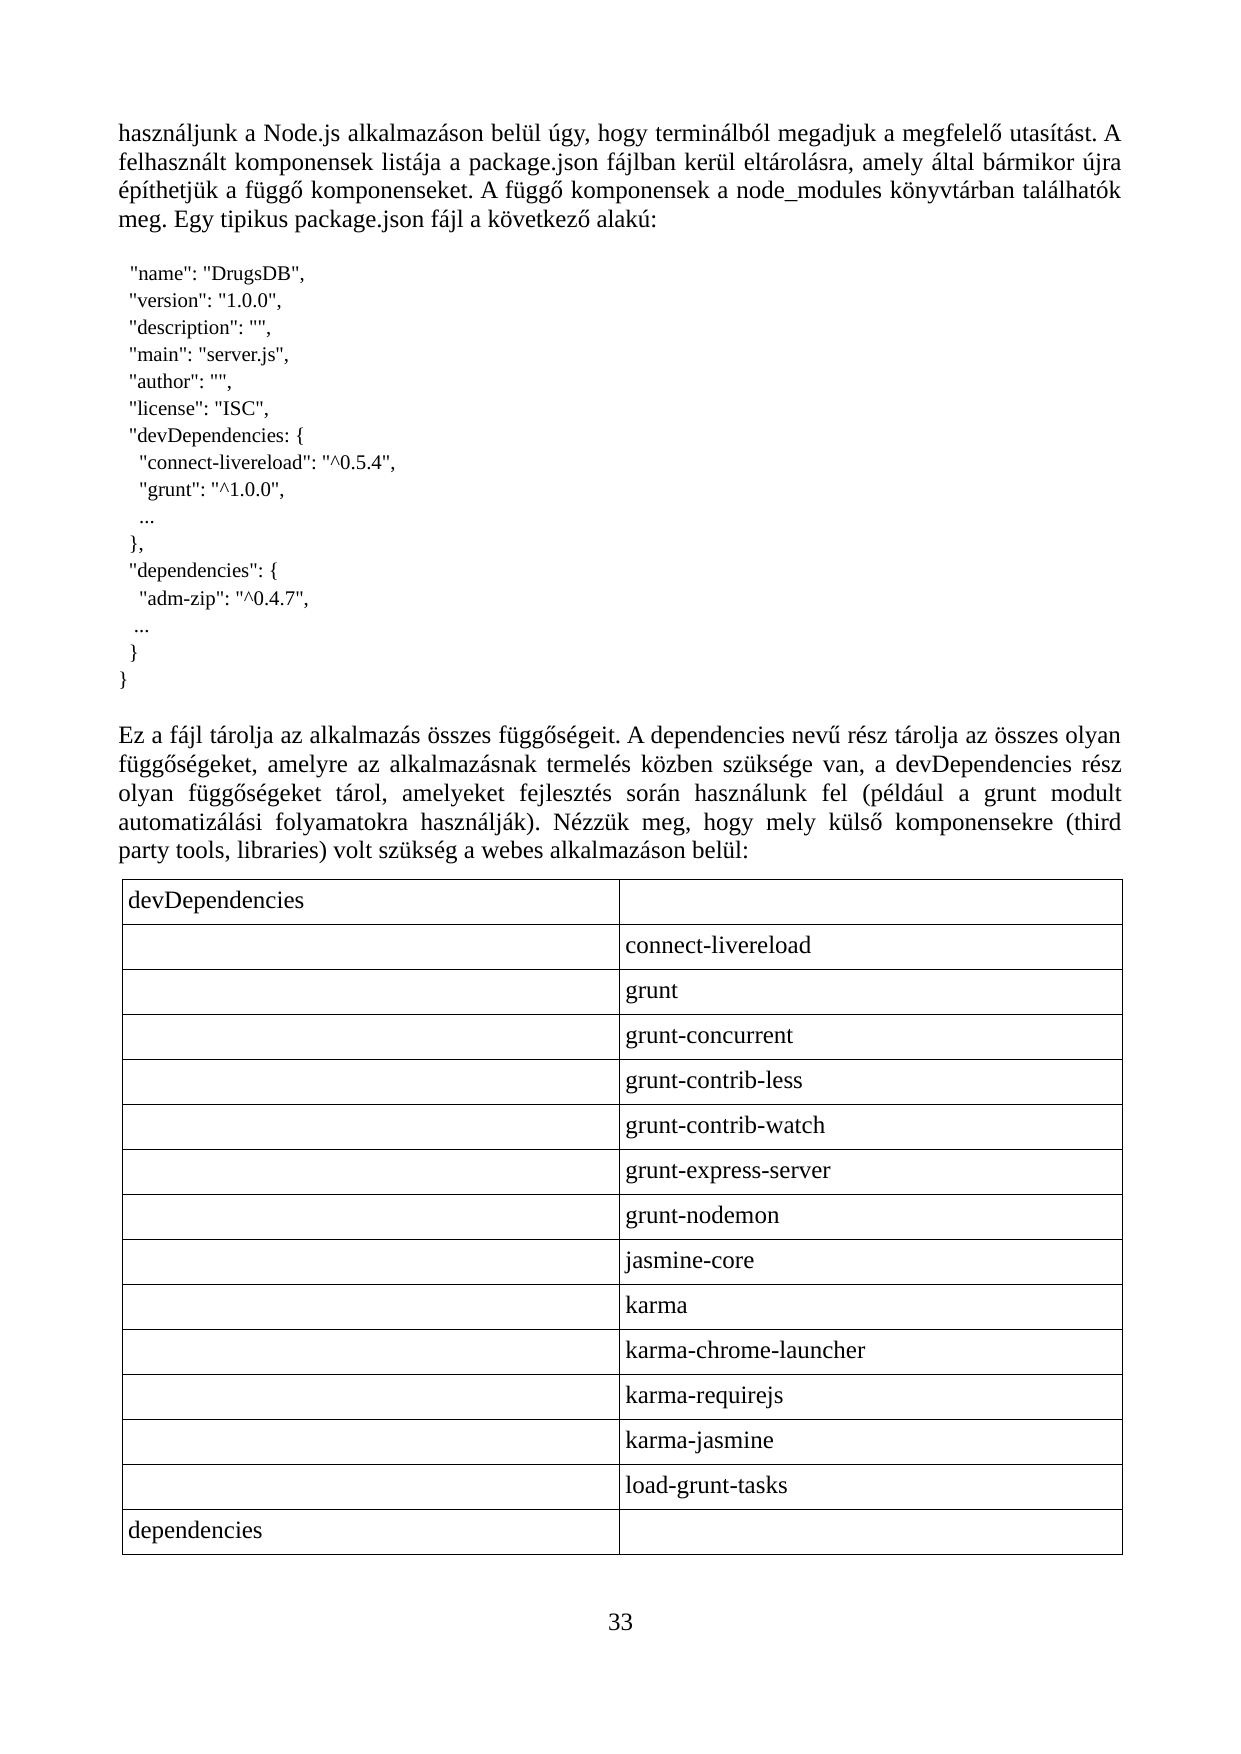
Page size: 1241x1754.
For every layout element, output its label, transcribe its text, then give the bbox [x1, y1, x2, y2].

text "name": "DrugsDB", [118, 263, 1122, 284]
table_cell [123, 1195, 619, 1239]
table_cell grunt-concurrent [620, 1015, 1122, 1059]
text "version": "1.0.0", [118, 290, 1122, 311]
table_cell [123, 1465, 619, 1509]
table_cell karma [620, 1285, 1122, 1329]
text ... [118, 615, 1122, 636]
table_cell [123, 1240, 619, 1284]
table_cell grunt-contrib-watch [620, 1105, 1122, 1149]
table_cell [123, 925, 619, 969]
table_cell [620, 1510, 1122, 1554]
text "main": "server.js", [118, 344, 1122, 365]
text } [118, 669, 1122, 690]
table_cell grunt-nodemon [620, 1195, 1122, 1239]
text "devDependencies: { [118, 426, 1122, 447]
table_header devDependencies [123, 880, 619, 924]
text ... [118, 507, 1122, 528]
text "description": "", [118, 317, 1122, 338]
table_cell load-grunt-tasks [620, 1465, 1122, 1509]
table_cell [123, 1420, 619, 1464]
table_cell [123, 1015, 619, 1059]
text "connect-livereload": "^0.5.4", [118, 453, 1122, 474]
table_cell [123, 1060, 619, 1104]
table_cell connect-livereload [620, 925, 1122, 969]
text "author": "", [118, 371, 1122, 392]
table_cell jasmine-core [620, 1240, 1122, 1284]
table_cell [123, 1330, 619, 1374]
table_cell [123, 1105, 619, 1149]
table_cell [123, 970, 619, 1014]
table_cell grunt [620, 970, 1122, 1014]
table_cell [123, 1375, 619, 1419]
text "grunt": "^1.0.0", [118, 480, 1122, 501]
table_cell [123, 1150, 619, 1194]
table_cell karma-jasmine [620, 1420, 1122, 1464]
text "dependencies": { [118, 561, 1122, 582]
table_header [620, 880, 1122, 924]
table_cell grunt-express-server [620, 1150, 1122, 1194]
title Ez a fájl tárolja az alkalmazás összes függőségeit. A dependencies nevű rész tárolja az összes olyan függőségeket, amelyre az alkalmazásnak termelés közben szüksége van, a devDependencies rész olyan függőségeket tárol, amelyeket fejlesztés során használunk fel (például a grunt modult automatizálási folyamatokra használják). Nézzük meg, hogy mely külső komponensekre (third party tools, libraries) volt szükség a webes alkalmazáson belül: [118, 720, 1122, 864]
text "license": "ISC", [118, 398, 1122, 419]
text } [118, 642, 1122, 663]
text }, [118, 534, 1122, 555]
table_cell grunt-contrib-less [620, 1060, 1122, 1104]
table_cell dependencies [123, 1510, 619, 1554]
text "adm-zip": "^0.4.7", [118, 588, 1122, 609]
table_cell karma-requirejs [620, 1375, 1122, 1419]
table_cell karma-chrome-launcher [620, 1330, 1122, 1374]
title használjunk a Node.js alkalmazáson belül úgy, hogy terminálból megadjuk a megfelelő utasítást. A felhasznált komponensek listája a package.json fájlban kerül eltárolásra, amely által bármikor újra építhetjük a függő komponenseket. A függő komponensek a node_modules könyvtárban találhatók meg. Egy tipikus package.json fájl a következő alakú: [118, 118, 1122, 233]
table_cell [123, 1285, 619, 1329]
